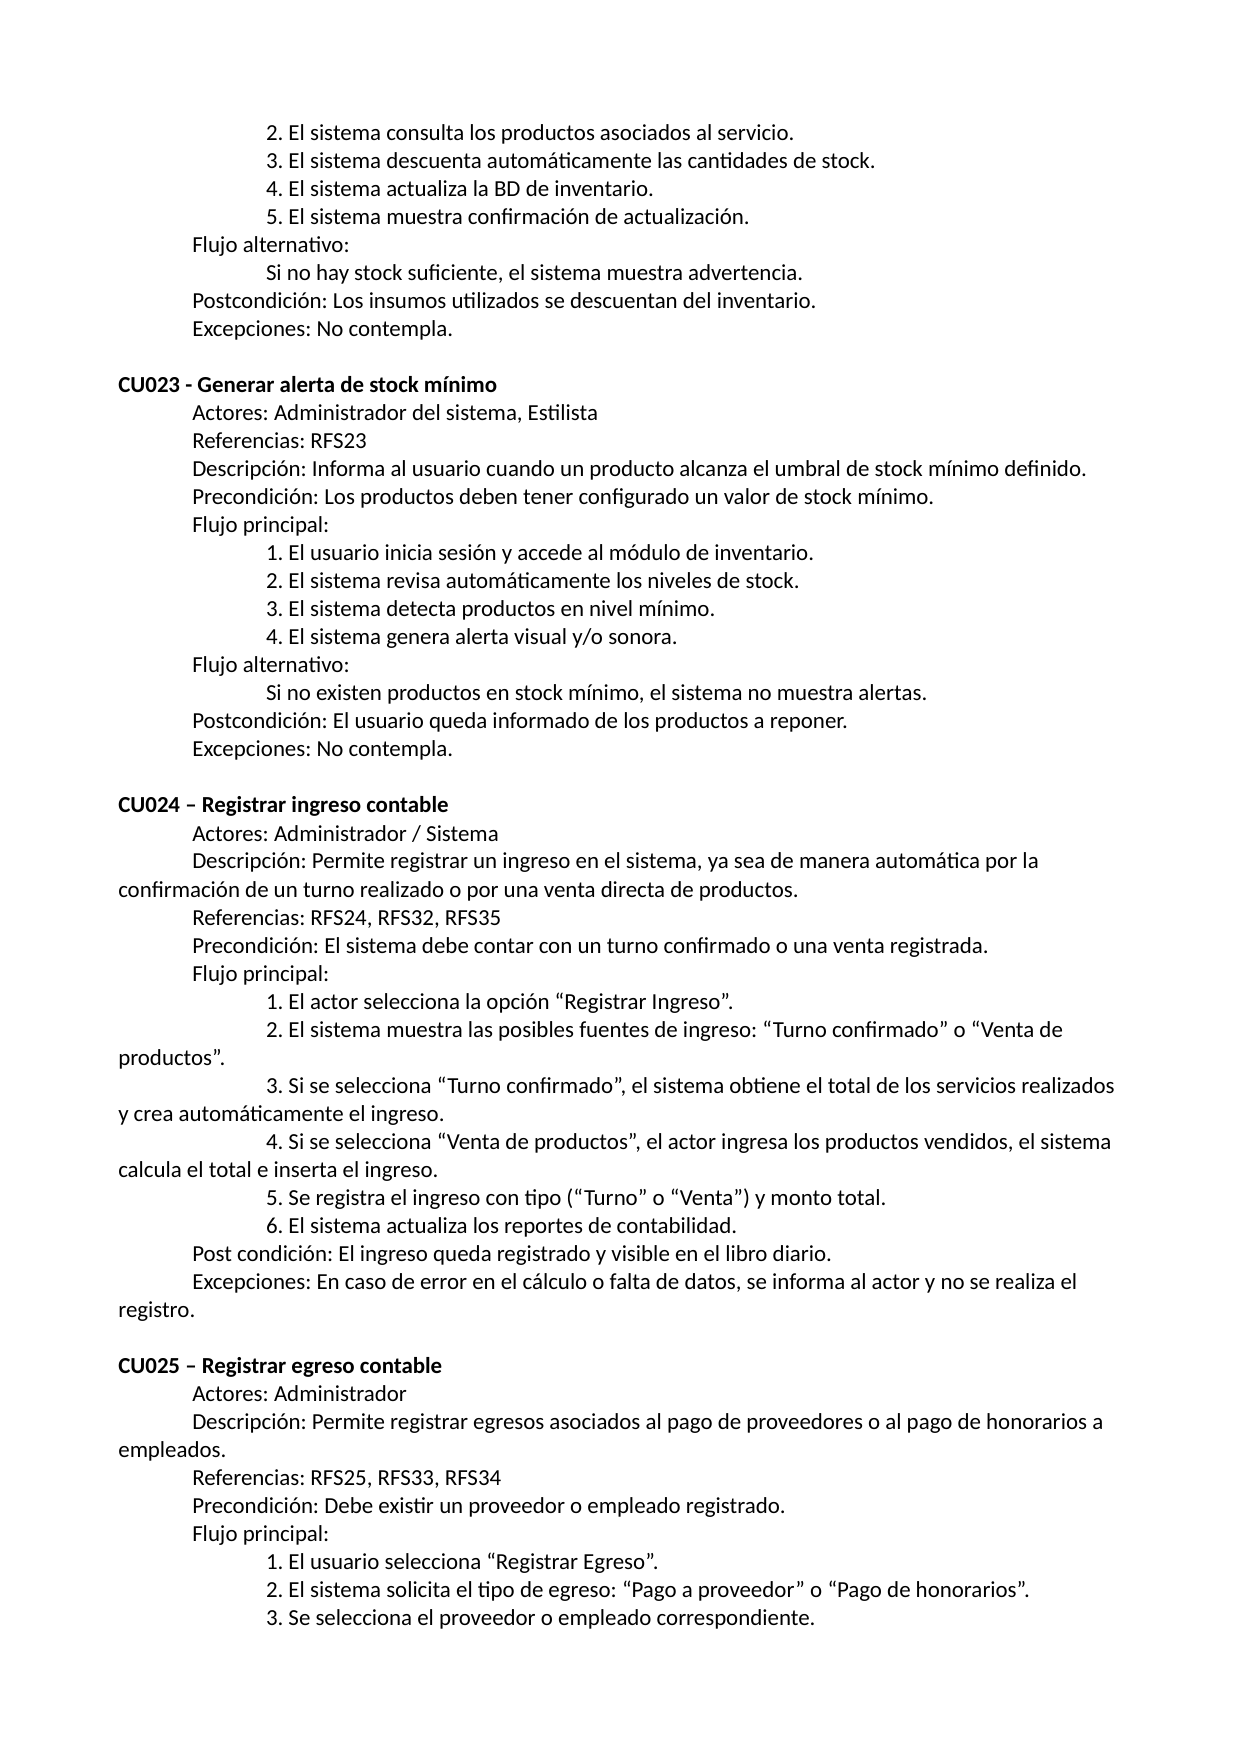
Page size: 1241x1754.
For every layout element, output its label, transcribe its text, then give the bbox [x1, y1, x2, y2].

text 2. El sistema consulta los productos asociados al servicio. 3. El sistema descuenta automáticamente las cantidades de stock. 4. El sistema actualiza la BD de inventario. 5. El sistema muestra confirmación de actualización. Flujo alternativo: Si no hay stock suficiente, el sistema muestra advertencia. Postcondición: Los insumos utilizados se descuentan del inventario. Excepciones: No contempla. CU023 - Generar alerta de stock mínimo Actores: Administrador del sistema, Estilista Referencias: RFS23 Descripción: Informa al usuario cuando un producto alcanza el umbral de stock mínimo definido. Precondición: Los productos deben tener configurado un valor de stock mínimo. Flujo principal: 1. El usuario inicia sesión y accede al módulo de inventario. 2. El sistema revisa automáticamente los niveles de stock. 3. El sistema detecta productos en nivel mínimo. 4. El sistema genera alerta visual y/o sonora. Flujo alternativo: Si no existen productos en stock mínimo, el sistema no muestra alertas. Postcondición: El usuario queda informado de los productos a reponer. Excepciones: No contempla. CU024 – Registrar ingreso contable Actores: Administrador / Sistema Descripción: Permite registrar un ingreso en el sistema, ya sea de manera automática por la confirmación de un turno realizado o por una venta directa de productos. Referencias: RFS24, RFS32, RFS35 Precondición: El sistema debe contar con un turno confirmado o una venta registrada. Flujo principal: 1. El actor selecciona la opción “Registrar Ingreso”. 2. El sistema muestra las posibles fuentes de ingreso: “Turno confirmado” o “Venta de productos”. 3. Si se selecciona “Turno confirmado”, el sistema obtiene el total de los servicios realizados y crea automáticamente el ingreso. 4. Si se selecciona “Venta de productos”, el actor ingresa los productos vendidos, el sistema calcula el total e inserta el ingreso. 5. Se registra el ingreso con tipo (“Turno” o “Venta”) y monto total. 6. El sistema actualiza los reportes de contabilidad. Post condición: El ingreso queda registrado y visible en el libro diario. Excepciones: En caso de error en el cálculo o falta de datos, se informa al actor y no se realiza el registro. CU025 – Registrar egreso contable Actores: Administrador Descripción: Permite registrar egresos asociados al pago de proveedores o al pago de honorarios a empleados. Referencias: RFS25, RFS33, RFS34 Precondición: Debe existir un proveedor o empleado registrado. Flujo principal: 1. El usuario selecciona “Registrar Egreso”. 2. El sistema solicita el tipo de egreso: “Pago a proveedor” o “Pago de honorarios”. 3. Se selecciona el proveedor o empleado correspondiente. [118, 118, 1122, 1631]
